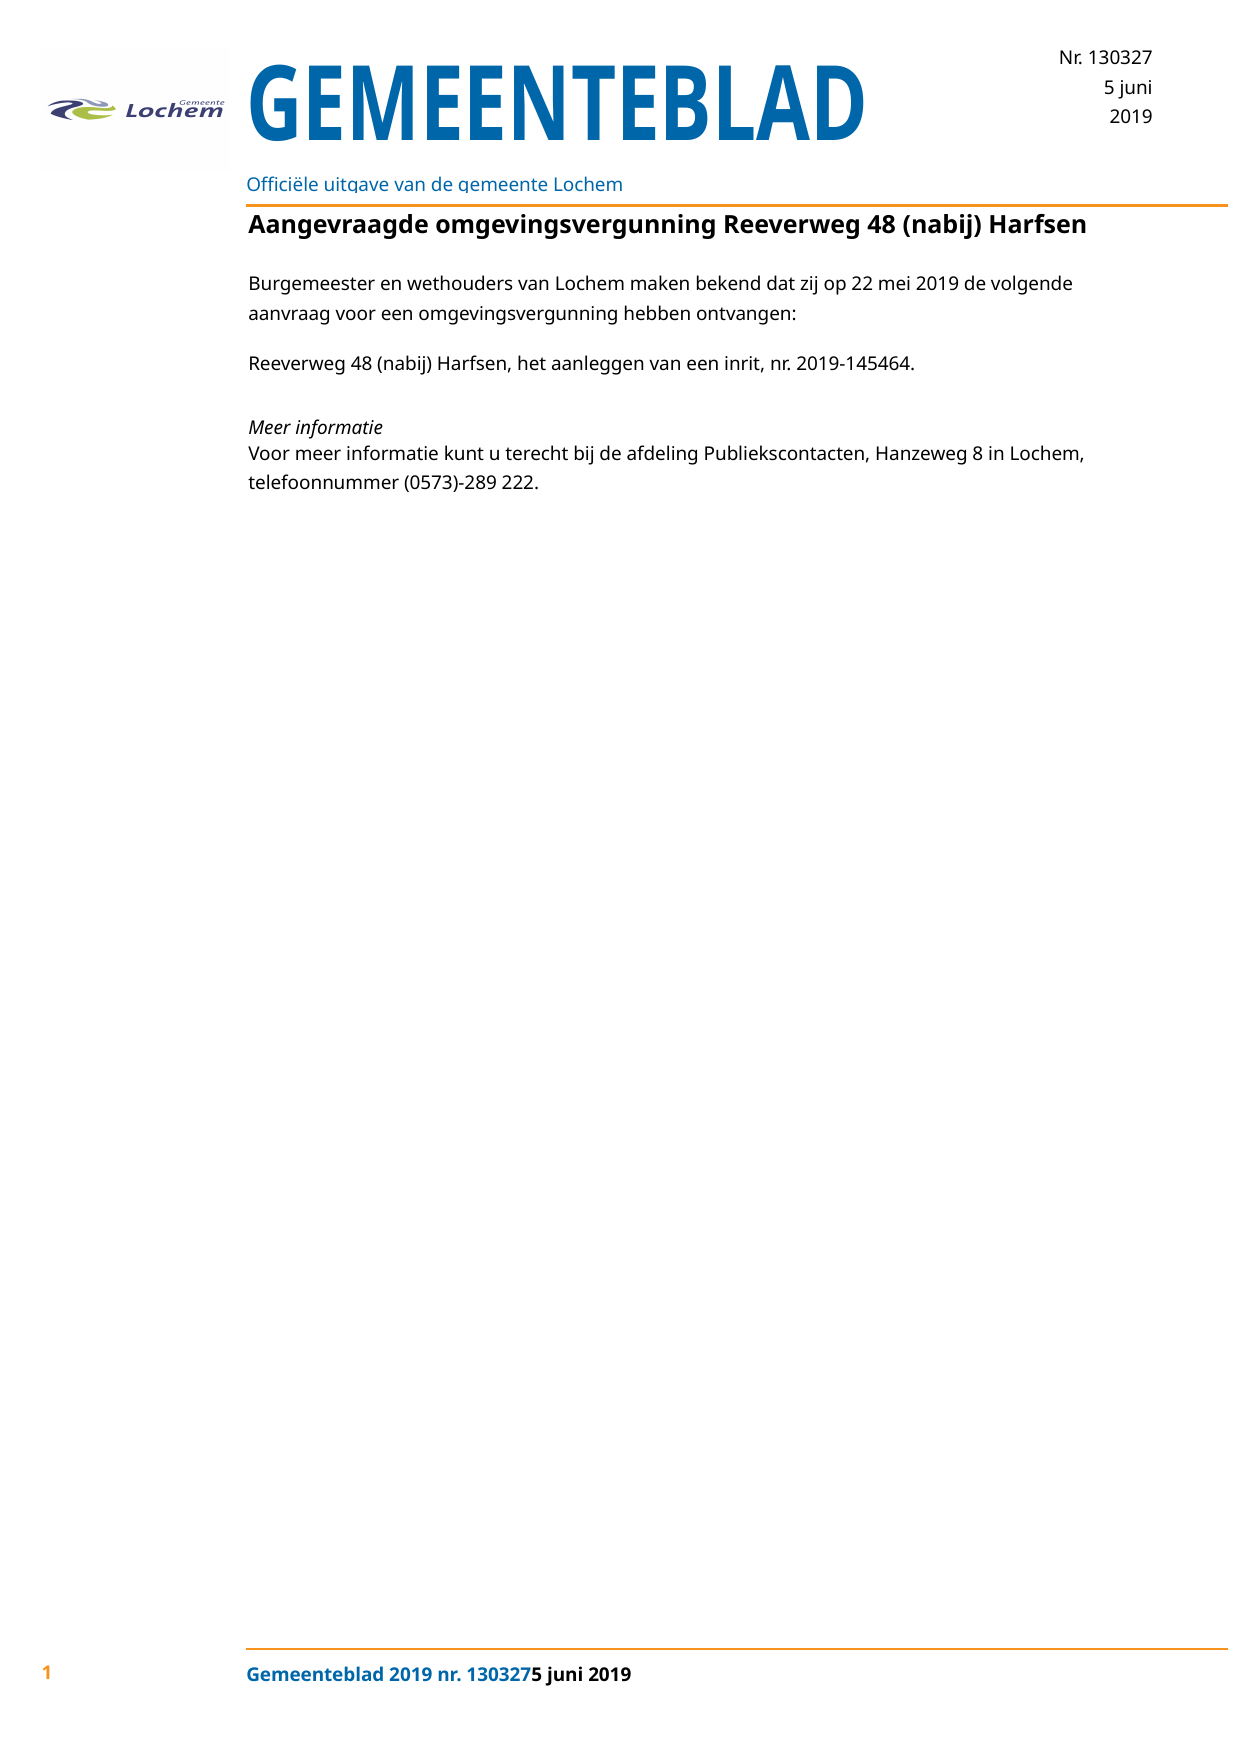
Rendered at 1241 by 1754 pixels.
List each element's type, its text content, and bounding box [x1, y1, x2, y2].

text Meer informatie [248, 414, 1152, 440]
text Voor meer informatie kunt u terecht bij de afdeling Publiekscontacten, Hanzeweg 8 in Lochem, telefoonnummer (0573)-289 222. [248, 440, 1152, 495]
picture [41, 47, 231, 172]
text Reeverweg 48 (nabij) Harfsen, het aanleggen van een inrit, nr. 2019-145464. [248, 350, 1152, 376]
text Aangevraagde omgevingsvergunning Reeverweg 48 (nabij) Harfsen [248, 207, 1152, 241]
text Burgemeester en wethouders van Lochem maken bekend dat zij op 22 mei 2019 de volgende aanvraag voor een omgevingsvergunning hebben ontvangen: [248, 270, 1152, 326]
